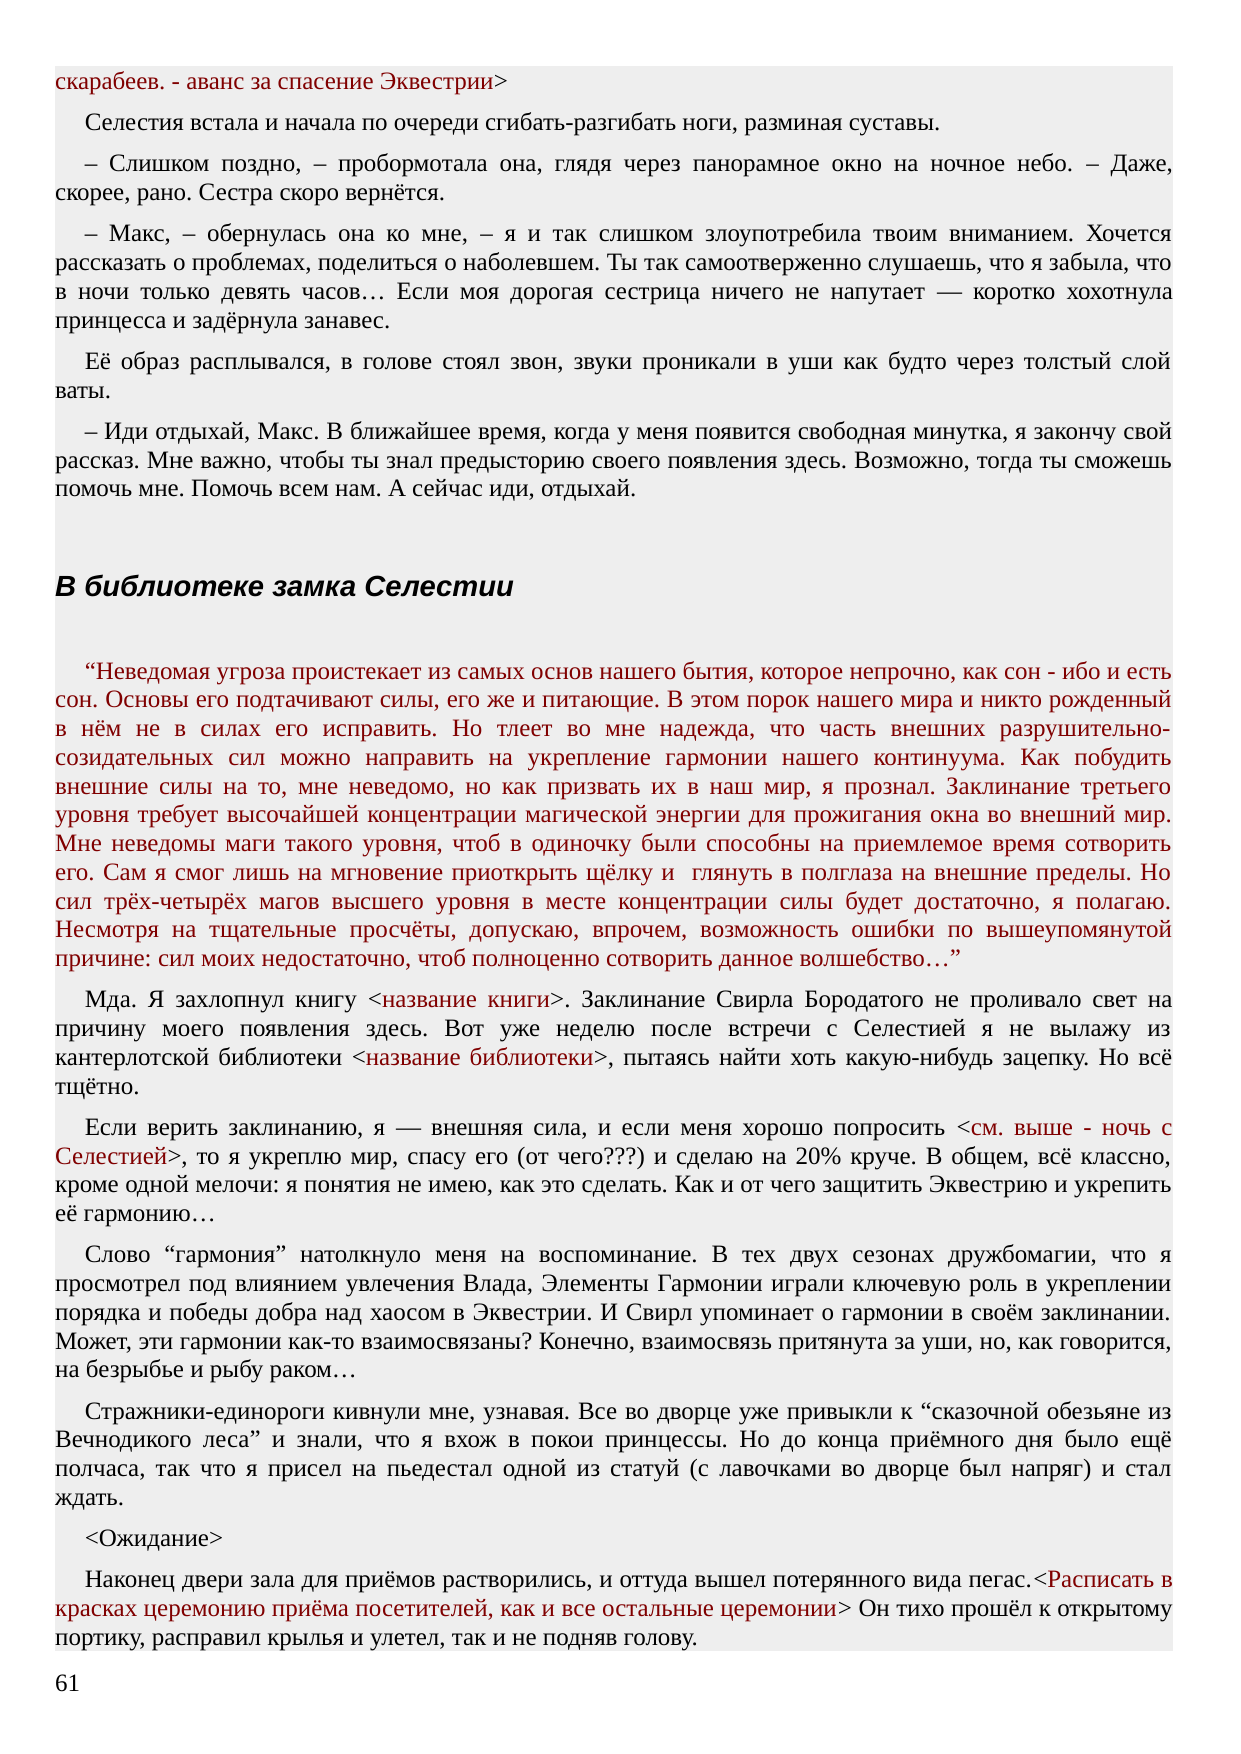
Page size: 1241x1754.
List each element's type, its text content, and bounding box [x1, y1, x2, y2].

text <Ожидание> [55, 1523, 1173, 1552]
text – Иди отдыхай, Макс. В ближайшее время, когда у меня появится свободная минутка, я закончу свой рассказ. Мне важно, чтобы ты знал предысторию своего появления здесь. Возможно, тогда ты сможешь помочь мне. Помочь всем нам. А сейчас иди, отдыхай. [55, 416, 1173, 502]
text Наконец двери зала для приёмов растворились, и оттуда вышел потерянного вида пегас.<Расписать в красках церемонию приёма посетителей, как и все остальные церемонии> Он тихо прошёл к открытому портику, расправил крылья и улетел, так и не подняв голову. [55, 1564, 1173, 1651]
text “Неведомая угроза проистекает из самых основ нашего бытия, которое непрочно, как сон - ибо и есть сон. Основы его подтачивают силы, его же и питающие. В этом порок нашего мира и никто рожденный в нём не в силах его исправить. Но тлеет во мне надежда, что часть внешних разрушительно-созидательных сил можно направить на укрепление гармонии нашего континуума. Как побудить внешние силы на то, мне неведомо, но как призвать их в наш мир, я прознал. Заклинание третьего уровня требует высочайшей концентрации магической энергии для прожигания окна во внешний мир. Мне неведомы маги такого уровня, чтоб в одиночку были способны на приемлемое время сотворить его. Сам я смог лишь на мгновение приоткрыть щёлку и глянуть в полглаза на внешние пределы. Но сил трёх-четырёх магов высшего уровня в месте концентрации силы будет достаточно, я полагаю. Несмотря на тщательные просчёты, допускаю, впрочем, возможность ошибки по вышеупомянутой причине: сил моих недостаточно, чтоб полноценно сотворить данное волшебство…” [55, 656, 1173, 972]
text Стражники-единороги кивнули мне, узнавая. Все во дворце уже привыкли к “сказочной обезьяне из Вечнодикого леса” и знали, что я вхож в покои принцессы. Но до конца приёмного дня было ещё полчаса, так что я присел на пьедестал одной из статуй (с лавочками во дворце был напряг) и стал ждать. [55, 1396, 1173, 1511]
text Её образ расплывался, в голове стоял звон, звуки проникали в уши как будто через толстый слой ваты. [55, 346, 1173, 403]
text Если верить заклинанию, я — внешняя сила, и если меня хорошо попросить <см. выше - ночь с Селестией>, то я укреплю мир, спасу его (от чего???) и сделаю на 20% круче. В общем, всё классно, кроме одной мелочи: я понятия не имею, как это сделать. Как и от чего защитить Эквестрию и укрепить её гармонию… [55, 1112, 1173, 1227]
text Мда. Я захлопнул книгу <название книги>. Заклинание Свирла Бородатого не проливало свет на причину моего появления здесь. Вот уже неделю после встречи с Селестией я не вылажу из кантерлотской библиотеки <название библиотеки>, пытаясь найти хоть какую-нибудь зацепку. Но всё тщётно. [55, 984, 1173, 1099]
text Селестия встала и начала по очереди сгибать-разгибать ноги, разминая суставы. [55, 107, 1173, 136]
subtitle В библиотеке замка Селестии [55, 568, 1173, 602]
text – Слишком поздно, – пробормотала она, глядя через панорамное окно на ночное небо. – Даже, скорее, рано. Сестра скоро вернётся. [55, 148, 1173, 206]
text Слово “гармония” натолкнуло меня на воспоминание. В тех двух сезонах дружбомагии, что я просмотрел под влиянием увлечения Влада, Элементы Гармонии играли ключевую роль в укреплении порядка и победы добра над хаосом в Эквестрии. И Свирл упоминает о гармонии в своём заклинании. Может, эти гармонии как-то взаимосвязаны? Конечно, взаимосвязь притянута за уши, но, как говорится, на безрыбье и рыбу раком… [55, 1239, 1173, 1383]
text скарабеев. - аванс за спасение Эквестрии> [55, 66, 1173, 95]
text – Макс, – обернулась она ко мне, – я и так слишком злоупотребила твоим вниманием. Хочется рассказать о проблемах, поделиться о наболевшем. Ты так самоотверженно слушаешь, что я забыла, что в ночи только девять часов… Если моя дорогая сестрица ничего не напутает — коротко хохотнула принцесса и задёрнула занавес. [55, 218, 1173, 333]
